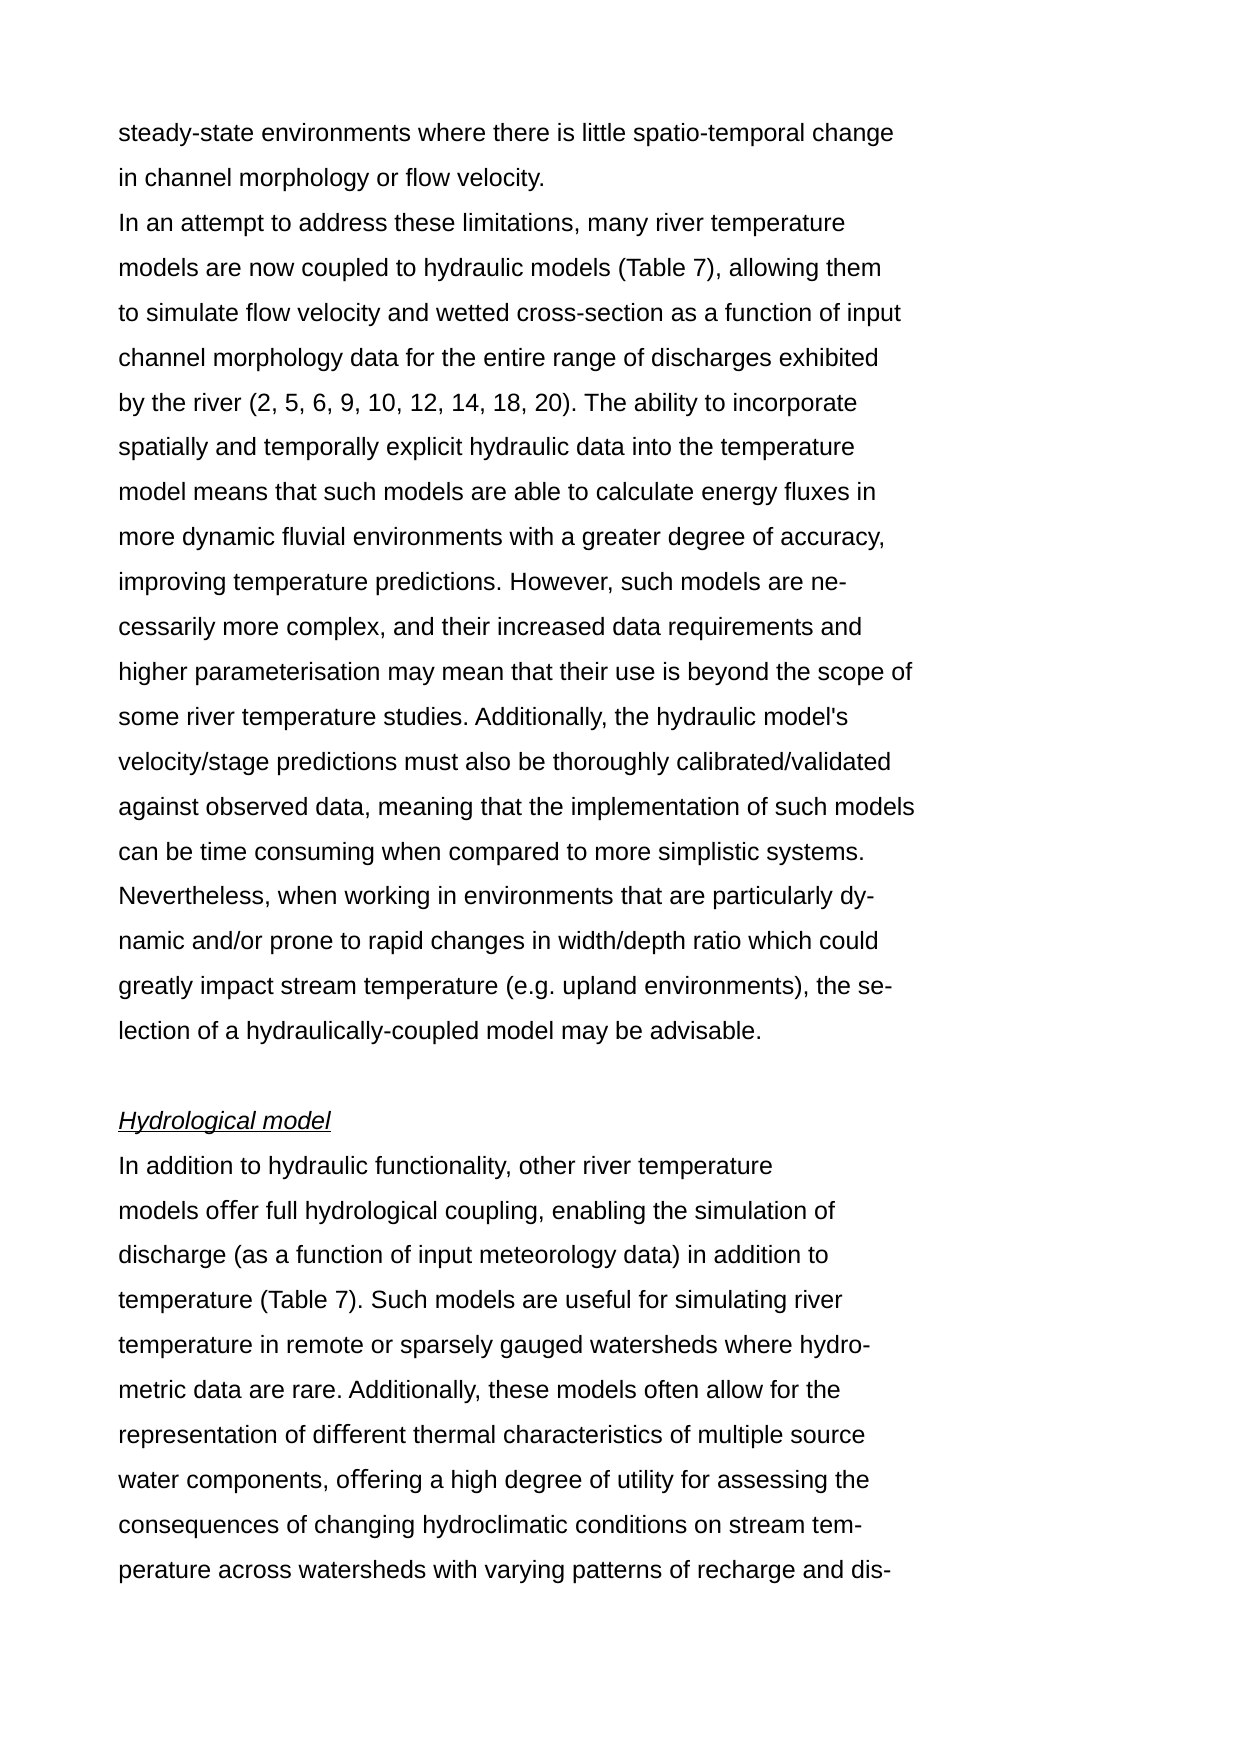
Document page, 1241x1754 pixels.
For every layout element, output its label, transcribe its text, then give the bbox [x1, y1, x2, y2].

text cessarily more complex, and their increased data requirements and [118, 612, 1122, 641]
text velocity/stage predictions must also be thoroughly calibrated/validated [118, 747, 1122, 775]
text some river temperature studies. Additionally, the hydraulic model's [118, 702, 1122, 731]
text temperature (Table 7). Such models are useful for simulating river [118, 1285, 1122, 1314]
text by the river (2, 5, 6, 9, 10, 12, 14, 18, 20). The ability to incorporate [118, 387, 1122, 416]
text perature across watersheds with varying patterns of recharge and dis- [118, 1555, 1122, 1583]
text spatially and temporally explicit hydraulic data into the temperature [118, 432, 1122, 461]
text lection of a hydraulically-coupled model may be advisable. [118, 1016, 1122, 1045]
text to simulate ﬂow velocity and wetted cross-section as a function of input [118, 298, 1122, 326]
text discharge (as a function of input meteorology data) in addition to [118, 1241, 1122, 1269]
text steady-state environments where there is little spatio-temporal change [118, 118, 1122, 147]
text can be time consuming when compared to more simplistic systems. [118, 836, 1122, 865]
text metric data are rare. Additionally, these models often allow for the [118, 1375, 1122, 1404]
text In addition to hydraulic functionality, other river temperature [118, 1151, 1122, 1179]
text higher parameterisation may mean that their use is beyond the scope of [118, 657, 1122, 686]
text greatly impact stream temperature (e.g. upland environments), the se- [118, 971, 1122, 1000]
text namic and/or prone to rapid changes in width/depth ratio which could [118, 926, 1122, 955]
text In an attempt to address these limitations, many river temperature [118, 208, 1122, 237]
text temperature in remote or sparsely gauged watersheds where hydro- [118, 1330, 1122, 1359]
text against observed data, meaning that the implementation of such models [118, 792, 1122, 820]
text improving temperature predictions. However, such models are ne- [118, 567, 1122, 596]
text Nevertheless, when working in environments that are particularly dy- [118, 881, 1122, 910]
text consequences of changing hydroclimatic conditions on stream tem- [118, 1510, 1122, 1539]
text representation of diﬀerent thermal characteristics of multiple source [118, 1420, 1122, 1449]
text in channel morphology or ﬂow velocity. [118, 163, 1122, 192]
text model means that such models are able to calculate energy ﬂuxes in [118, 477, 1122, 506]
text water components, oﬀering a high degree of utility for assessing the [118, 1465, 1122, 1494]
text models are now coupled to hydraulic models (Table 7), allowing them [118, 253, 1122, 282]
text models oﬀer full hydrological coupling, enabling the simulation of [118, 1196, 1122, 1224]
text more dynamic ﬂuvial environments with a greater degree of accuracy, [118, 522, 1122, 551]
text Hydrological model [118, 1106, 1122, 1134]
text channel morphology data for the entire range of discharges exhibited [118, 343, 1122, 371]
